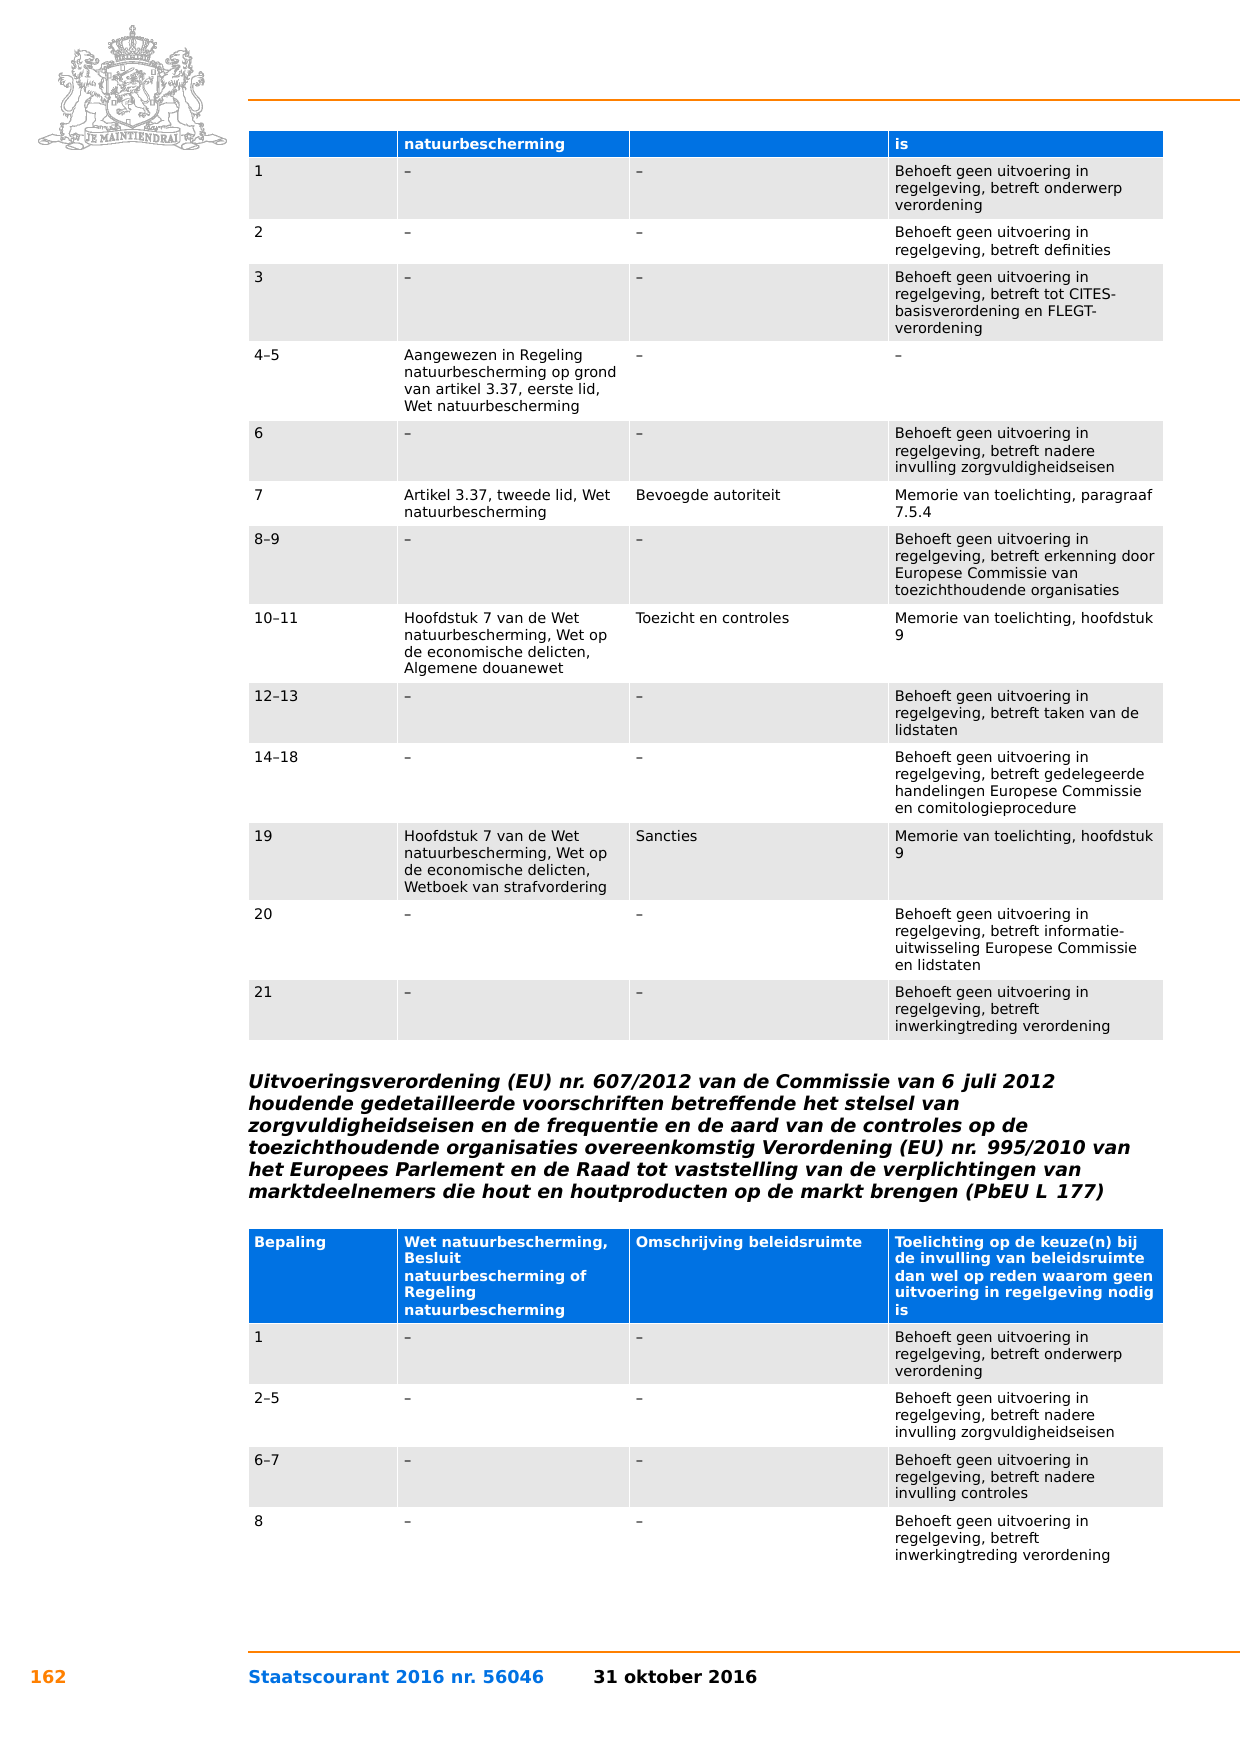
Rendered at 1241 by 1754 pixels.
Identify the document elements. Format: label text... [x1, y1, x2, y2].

table_cell Behoeft geen uitvoering in regelgeving, betreft onderwerp verordening [889, 158, 1163, 219]
table_cell – [630, 1385, 888, 1446]
table_cell 2 [249, 220, 397, 263]
table_cell – [630, 745, 888, 822]
table_cell – [630, 158, 888, 219]
table_cell 12–13 [249, 683, 397, 743]
table_cell – [398, 1385, 629, 1446]
table_cell 1 [249, 158, 397, 219]
table_cell – [398, 264, 629, 341]
table_cell Behoeft geen uitvoering in regelgeving, betreft erkenning door Europese Commissie van toezichthoudende organisaties [889, 526, 1163, 604]
table_cell – [630, 526, 888, 604]
table_cell Behoeft geen uitvoering in regelgeving, betreft nadere invulling zorgvuldigheidseisen [889, 1385, 1163, 1446]
table_cell 6 [249, 421, 397, 481]
picture [38, 25, 227, 150]
table_header [630, 131, 888, 157]
table_header Omschrijving beleidsruimte [630, 1229, 888, 1323]
table_cell – [630, 421, 888, 481]
table_cell Aangewezen in Regeling natuurbescherming op grond van artikel 3.37, eerste lid, Wet natuurbescherming [398, 343, 629, 420]
table_header Bepaling [249, 1229, 397, 1323]
table_cell – [630, 220, 888, 263]
table_cell – [630, 1324, 888, 1384]
table_cell Memorie van toelichting, paragraaf 7.5.4 [889, 482, 1163, 525]
table_cell 1 [249, 1324, 397, 1384]
table_cell 7 [249, 482, 397, 525]
table_cell Behoeft geen uitvoering in regelgeving, betreft taken van de lidstaten [889, 683, 1163, 743]
table_cell 6–7 [249, 1447, 397, 1507]
table_cell Behoeft geen uitvoering in regelgeving, betreft inwerkingtreding verordening [889, 1508, 1163, 1568]
table_cell – [630, 1447, 888, 1507]
table_cell Sancties [630, 823, 888, 900]
table_cell – [889, 343, 1163, 420]
table_header is [889, 131, 1163, 157]
table_cell – [398, 980, 629, 1040]
table_cell Behoeft geen uitvoering in regelgeving, betreft nadere invulling controles [889, 1447, 1163, 1507]
table_cell Hoofdstuk 7 van de Wet natuurbescherming, Wet op de economische delicten, Algemene douanewet [398, 605, 629, 682]
table_cell – [630, 264, 888, 341]
table_header [249, 131, 397, 157]
table_header natuurbescherming [398, 131, 629, 157]
table_header Wet natuurbescherming, Besluit natuurbescherming of Regeling natuurbescherming [398, 1229, 629, 1323]
table_cell – [398, 220, 629, 263]
table_cell Behoeft geen uitvoering in regelgeving, betreft tot CITES-basisverordening en FLEGT-verordening [889, 264, 1163, 341]
table_cell – [398, 1508, 629, 1568]
table_cell Behoeft geen uitvoering in regelgeving, betreft onderwerp verordening [889, 1324, 1163, 1384]
table_cell Hoofdstuk 7 van de Wet natuurbescherming, Wet op de economische delicten, Wetboek van strafvordering [398, 823, 629, 900]
subtitle Uitvoeringsverordening (EU) nr. 607/2012 van de Commissie van 6 juli 2012 houdende gedetailleerde voorschriften betreffende het stelsel van zorgvuldigheidseisen en de frequentie en de aard van de controles op de toezichthoudende organisaties overeenkomstig Verordening (EU) nr. 995/2010 van het Europees Parlement en de Raad tot vaststelling van de verplichtingen van marktdeelnemers die hout en houtproducten op de markt brengen (PbEU L 177) [248, 1071, 1163, 1203]
table_cell 3 [249, 264, 397, 341]
table_cell – [398, 526, 629, 604]
table_cell Behoeft geen uitvoering in regelgeving, betreft informatie-uitwisseling Europese Commissie en lidstaten [889, 901, 1163, 978]
table_cell – [398, 1324, 629, 1384]
table_cell Toezicht en controles [630, 605, 888, 682]
table_cell – [398, 1447, 629, 1507]
table_cell – [398, 158, 629, 219]
table_cell 10–11 [249, 605, 397, 682]
table_cell – [630, 901, 888, 978]
table_cell – [630, 1508, 888, 1568]
table_cell Behoeft geen uitvoering in regelgeving, betreft nadere invulling zorgvuldigheidseisen [889, 421, 1163, 481]
table_header Toelichting op de keuze(n) bij de invulling van beleidsruimte dan wel op reden waarom geen uitvoering in regelgeving nodig is [889, 1229, 1163, 1323]
table_cell – [398, 901, 629, 978]
table_cell – [630, 980, 888, 1040]
table_cell Memorie van toelichting, hoofdstuk 9 [889, 605, 1163, 682]
table_cell 21 [249, 980, 397, 1040]
table_cell – [630, 343, 888, 420]
table_cell – [398, 421, 629, 481]
table_cell 8–9 [249, 526, 397, 604]
table_cell 14–18 [249, 745, 397, 822]
table_cell Bevoegde autoriteit [630, 482, 888, 525]
table_cell 8 [249, 1508, 397, 1568]
table_cell Memorie van toelichting, hoofdstuk 9 [889, 823, 1163, 900]
table_cell – [630, 683, 888, 743]
table_cell 2–5 [249, 1385, 397, 1446]
table_cell 4–5 [249, 343, 397, 420]
table_cell – [398, 683, 629, 743]
table_cell Behoeft geen uitvoering in regelgeving, betreft inwerkingtreding verordening [889, 980, 1163, 1040]
table_cell 20 [249, 901, 397, 978]
table_cell – [398, 745, 629, 822]
table_cell Behoeft geen uitvoering in regelgeving, betreft definities [889, 220, 1163, 263]
table_cell Behoeft geen uitvoering in regelgeving, betreft gedelegeerde handelingen Europese Commissie en comitologieprocedure [889, 745, 1163, 822]
table_cell Artikel 3.37, tweede lid, Wet natuurbescherming [398, 482, 629, 525]
table_cell 19 [249, 823, 397, 900]
